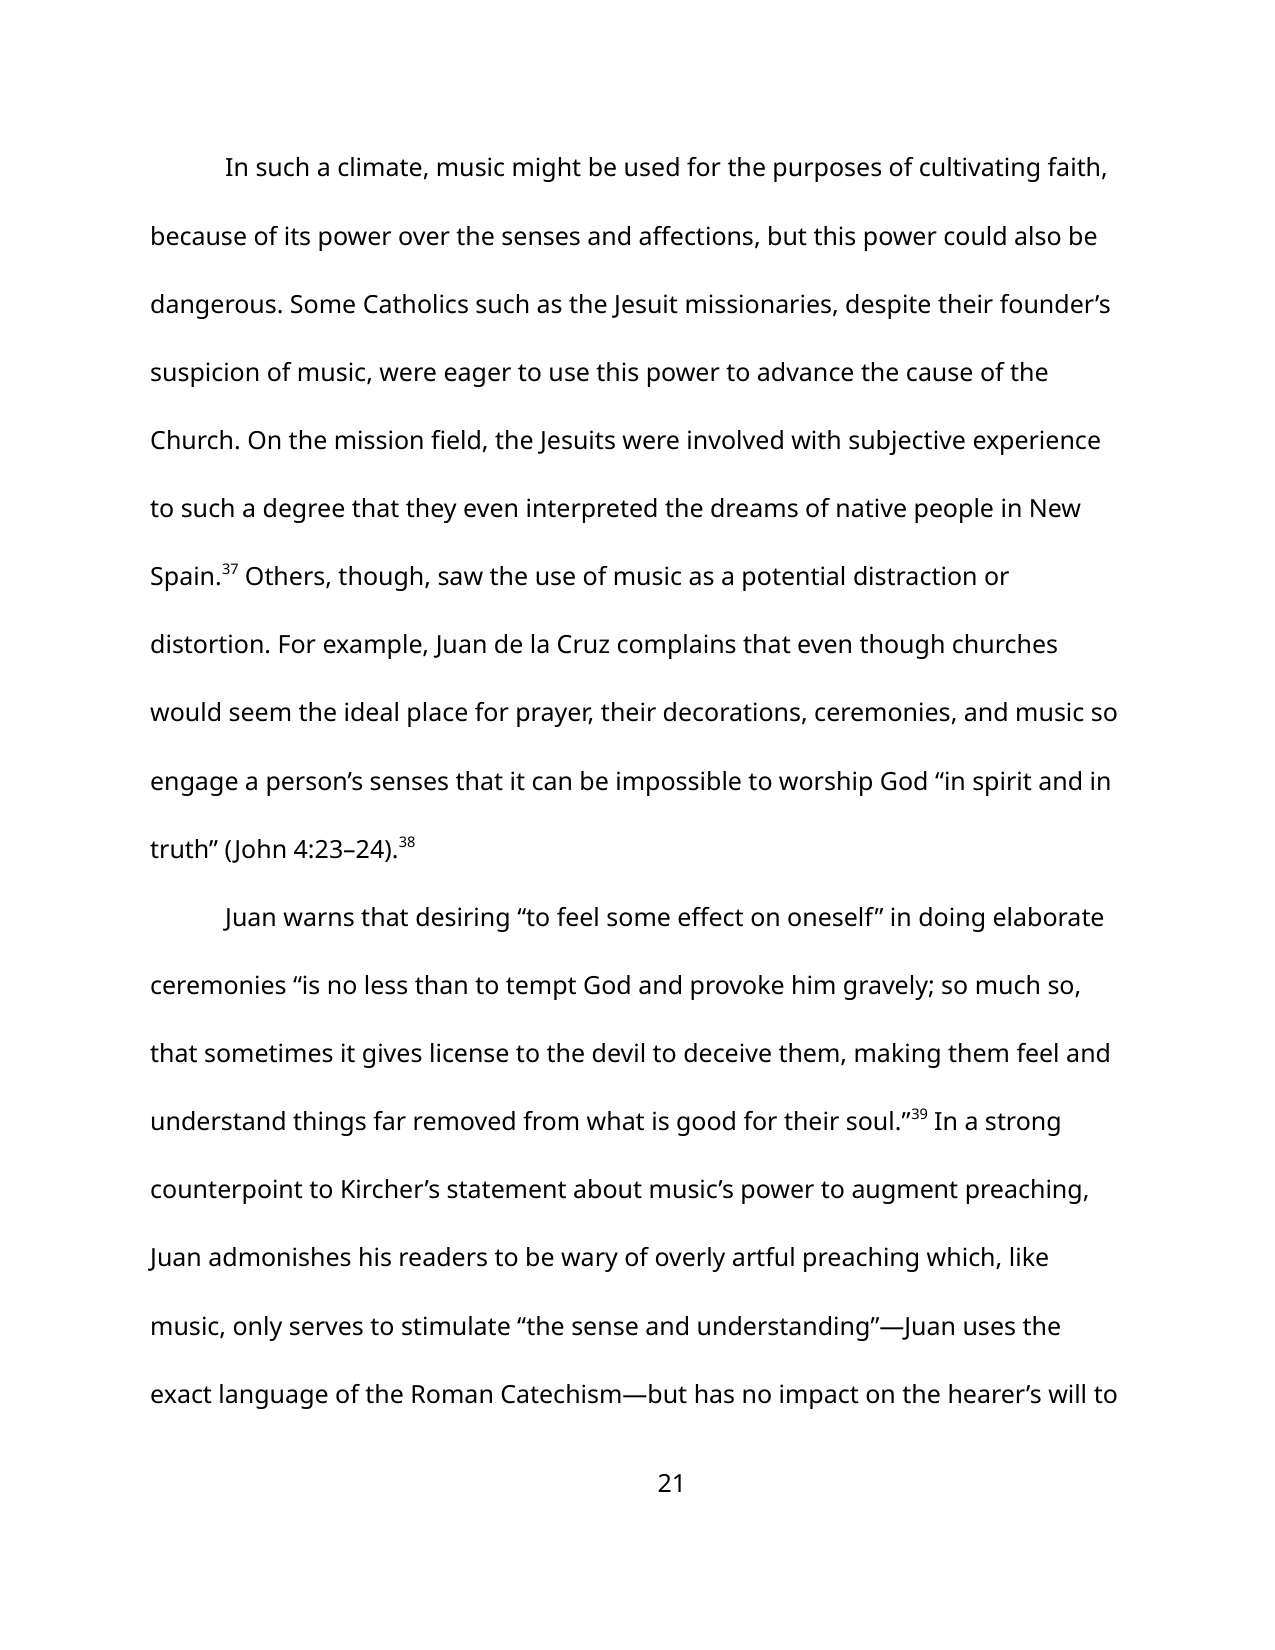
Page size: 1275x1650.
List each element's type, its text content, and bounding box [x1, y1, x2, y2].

text In such a climate, music might be used for the purposes of cultivating faith, because of its power over the senses and affections, but this power could also be dangerous. Some Catholics such as the Jesuit missionaries, despite their founder’s suspicion of music, were eager to use this power to advance the cause of the Church. On the mission field, the Jesuits were involved with subjective experience to such a degree that they even interpreted the dreams of native people in New Spain. Others, though, saw the use of music as a potential distraction or distortion. For example, Juan de la Cruz complains that even though churches would seem the ideal place for prayer, their decorations, ceremonies, and music so engage a person’s senses that it can be impossible to worship God “in spirit and in truth” (John 4:23–24). [150, 150, 1125, 865]
text Juan warns that desiring “to feel some effect on oneself” in doing elaborate ceremonies “is no less than to tempt God and provoke him gravely; so much so, that sometimes it gives license to the devil to deceive them, making them feel and understand things far removed from what is good for their soul.” In a strong counterpoint to Kircher’s statement about music’s power to augment preaching, Juan admonishes his readers to be wary of overly artful preaching which, like music, only serves to stimulate “the sense and understanding”—Juan uses the exact language of the Roman Catechism—but has no impact on the hearer’s will to [150, 899, 1125, 1410]
